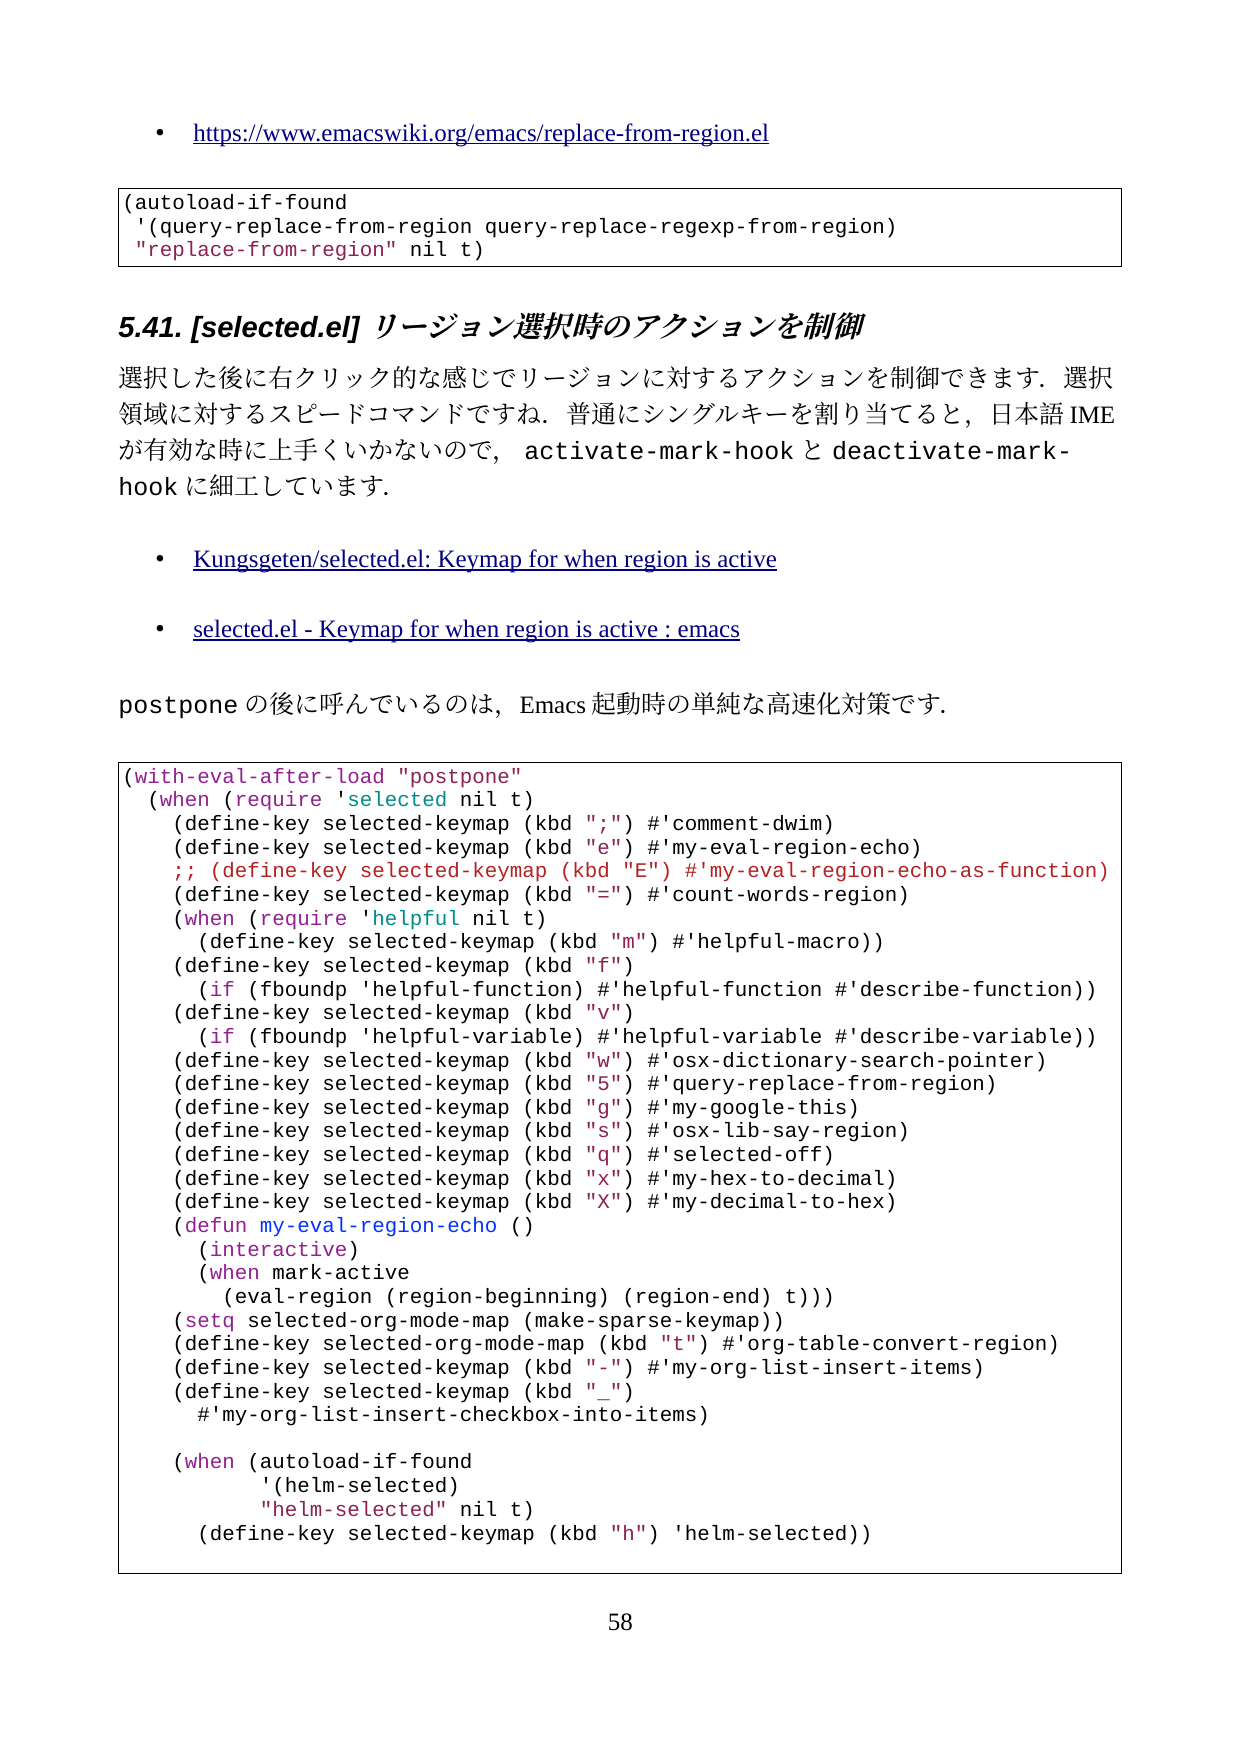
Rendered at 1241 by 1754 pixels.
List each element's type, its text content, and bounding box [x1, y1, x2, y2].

text ;; (define-key selected-keymap (kbd "E") #'my-eval-region-echo-as-function) [119, 856, 1121, 880]
text (if (fboundp 'helpful-function) #'helpful-function #'describe-function)) [119, 975, 1121, 998]
text (eval-region (region-beginning) (region-end) t))) [119, 1282, 1121, 1306]
text (define-key selected-keymap (kbd "e") #'my-eval-region-echo) [119, 833, 1121, 856]
text (define-key selected-keymap (kbd "s") #'osx-lib-say-region) [119, 1117, 1121, 1140]
text '(query-replace-from-region query-replace-regexp-from-region) [119, 212, 1121, 235]
list Kungsgeten/selected.el: Keymap for when region is active [156, 544, 1122, 602]
text #'my-org-list-insert-checkbox-into-items) [119, 1400, 1121, 1424]
text (define-key selected-org-mode-map (kbd "t") #'org-table-convert-region) [119, 1329, 1121, 1353]
text (when (autoload-if-found [119, 1448, 1121, 1471]
text (define-key selected-keymap (kbd "-") #'my-org-list-insert-items) [119, 1353, 1121, 1377]
text (define-key selected-keymap (kbd "=") #'count-words-region) [119, 880, 1121, 904]
text (with-eval-after-load "postpone" [119, 763, 1121, 786]
text "helm-selected" nil t) [119, 1495, 1121, 1518]
text (when mark-active [119, 1258, 1121, 1282]
text (interactive) [119, 1235, 1121, 1258]
text (if (fboundp 'helpful-variable) #'helpful-variable #'describe-variable)) [119, 1022, 1121, 1046]
text (define-key selected-keymap (kbd "v") [119, 998, 1121, 1022]
text (define-key selected-keymap (kbd "_") [119, 1377, 1121, 1400]
text (define-key selected-keymap (kbd "q") #'selected-off) [119, 1140, 1121, 1164]
text '(helm-selected) [119, 1471, 1121, 1495]
text (setq selected-org-mode-map (make-sparse-keymap)) [119, 1306, 1121, 1329]
list selected.el - Keymap for when region is active : emacs [156, 614, 1122, 672]
text (define-key selected-keymap (kbd "X") #'my-decimal-to-hex) [119, 1187, 1121, 1211]
text (defun my-eval-region-echo () [119, 1211, 1121, 1235]
text (define-key selected-keymap (kbd "h") 'helm-selected)) [119, 1518, 1121, 1542]
text (when (require 'helpful nil t) [119, 904, 1121, 927]
subtitle [selected.el] リージョン選択時のアクションを制御 [118, 304, 1122, 346]
text (define-key selected-keymap (kbd "w") #'osx-dictionary-search-pointer) [119, 1046, 1121, 1069]
text (define-key selected-keymap (kbd "m") #'helpful-macro)) [119, 927, 1121, 951]
text (when (require 'selected nil t) [119, 786, 1121, 809]
text postpone の後に呼んでいるのは，Emacs起動時の単純な高速化対策です． [118, 684, 1122, 749]
text (define-key selected-keymap (kbd "5") #'query-replace-from-region) [119, 1069, 1121, 1093]
text (autoload-if-found [119, 189, 1121, 212]
text (define-key selected-keymap (kbd "x") #'my-hex-to-decimal) [119, 1164, 1121, 1187]
text (define-key selected-keymap (kbd "f") [119, 951, 1121, 975]
text "replace-from-region" nil t) [119, 235, 1121, 266]
text (define-key selected-keymap (kbd "g") #'my-google-this) [119, 1093, 1121, 1117]
list https://www.emacswiki.org/emacs/replace-from-region.el [156, 118, 1122, 176]
text 選択した後に右クリック的な感じでリージョンに対するアクションを制御できます．選択領域に対するスピードコマンドですね．普通にシングルキーを割り当てると，日本語IMEが有効な時に上手くいかないので， activate-mark-hook と deactivate-mark-hook に細工しています． [118, 359, 1122, 532]
text (define-key selected-keymap (kbd ";") #'comment-dwim) [119, 809, 1121, 833]
